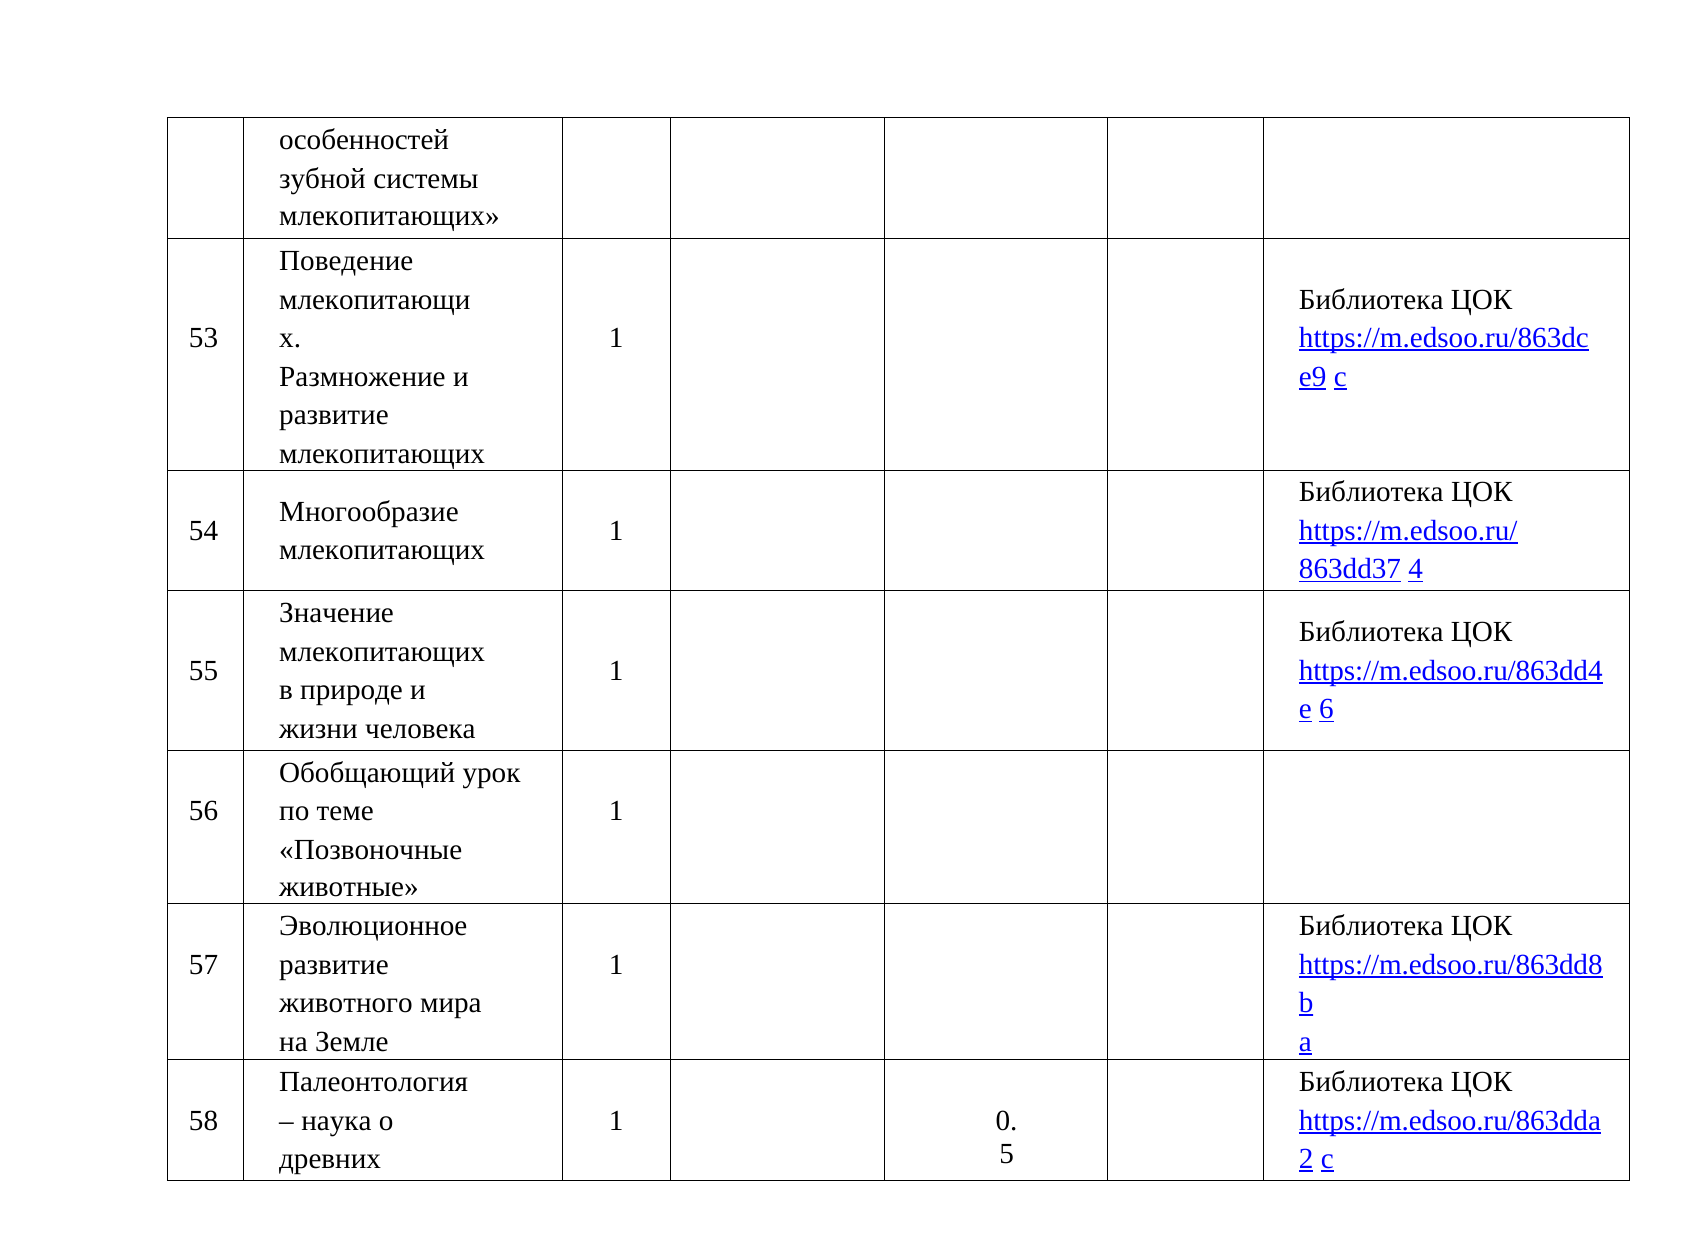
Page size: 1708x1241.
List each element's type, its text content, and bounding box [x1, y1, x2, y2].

table_cell 1 [563, 591, 670, 750]
table_header [1108, 118, 1263, 238]
table_header [563, 118, 670, 238]
table_header [671, 118, 884, 238]
table_cell Палеонтология – наука о древних [244, 1060, 562, 1180]
table_cell 53 [168, 239, 243, 469]
table_cell 1 [563, 751, 670, 903]
table_cell 54 [168, 471, 243, 590]
table_header [168, 118, 243, 238]
table_cell [1264, 751, 1629, 903]
table_cell 1 [563, 471, 670, 590]
table_cell [671, 1060, 884, 1180]
table_cell Эволюционное развитие животного мира на Земле [244, 904, 562, 1059]
table_cell [885, 904, 1107, 1059]
table_cell [1108, 751, 1263, 903]
table_cell 1 [563, 1060, 670, 1180]
table_cell [671, 904, 884, 1059]
table_cell Обобщающий урок по теме «Позвоночные животные» [244, 751, 562, 903]
table_cell [671, 591, 884, 750]
table_cell [1108, 904, 1263, 1059]
table_cell [885, 591, 1107, 750]
table_cell 57 [168, 904, 243, 1059]
table_cell Значение млекопитающих в природе и жизни человека [244, 591, 562, 750]
table_cell [885, 239, 1107, 469]
table_header [885, 118, 1107, 238]
table_cell Библиотека ЦОК https://m.edsoo.ru/863dd37 4 [1264, 471, 1629, 590]
table_cell Библиотека ЦОК https://m.edsoo.ru/863dce9 c [1264, 239, 1629, 469]
table_cell [1108, 1060, 1263, 1180]
table_cell 56 [168, 751, 243, 903]
table_cell Поведение млекопитающих. Размножение и развитие млекопитающих [244, 239, 562, 469]
table_cell 0.5 [885, 1060, 1107, 1180]
table_cell 1 [563, 239, 670, 469]
table_cell Многообразие млекопитающих [244, 471, 562, 590]
table_cell [1108, 239, 1263, 469]
table_cell [671, 751, 884, 903]
table_cell [1108, 591, 1263, 750]
table_cell 1 [563, 904, 670, 1059]
table_cell 55 [168, 591, 243, 750]
table_cell 58 [168, 1060, 243, 1180]
table_cell [1108, 471, 1263, 590]
table_header [1264, 118, 1629, 238]
table_cell Библиотека ЦОК https://m.edsoo.ru/863dd8b a [1264, 904, 1629, 1059]
table_header особенностей зубной системы млекопитающих» [244, 118, 562, 238]
table_cell [671, 471, 884, 590]
table_cell Библиотека ЦОК https://m.edsoo.ru/863dda2 c [1264, 1060, 1629, 1180]
table_cell [671, 239, 884, 469]
table_cell Библиотека ЦОК https://m.edsoo.ru/863dd4e 6 [1264, 591, 1629, 750]
table_cell [885, 471, 1107, 590]
table_cell [885, 751, 1107, 903]
